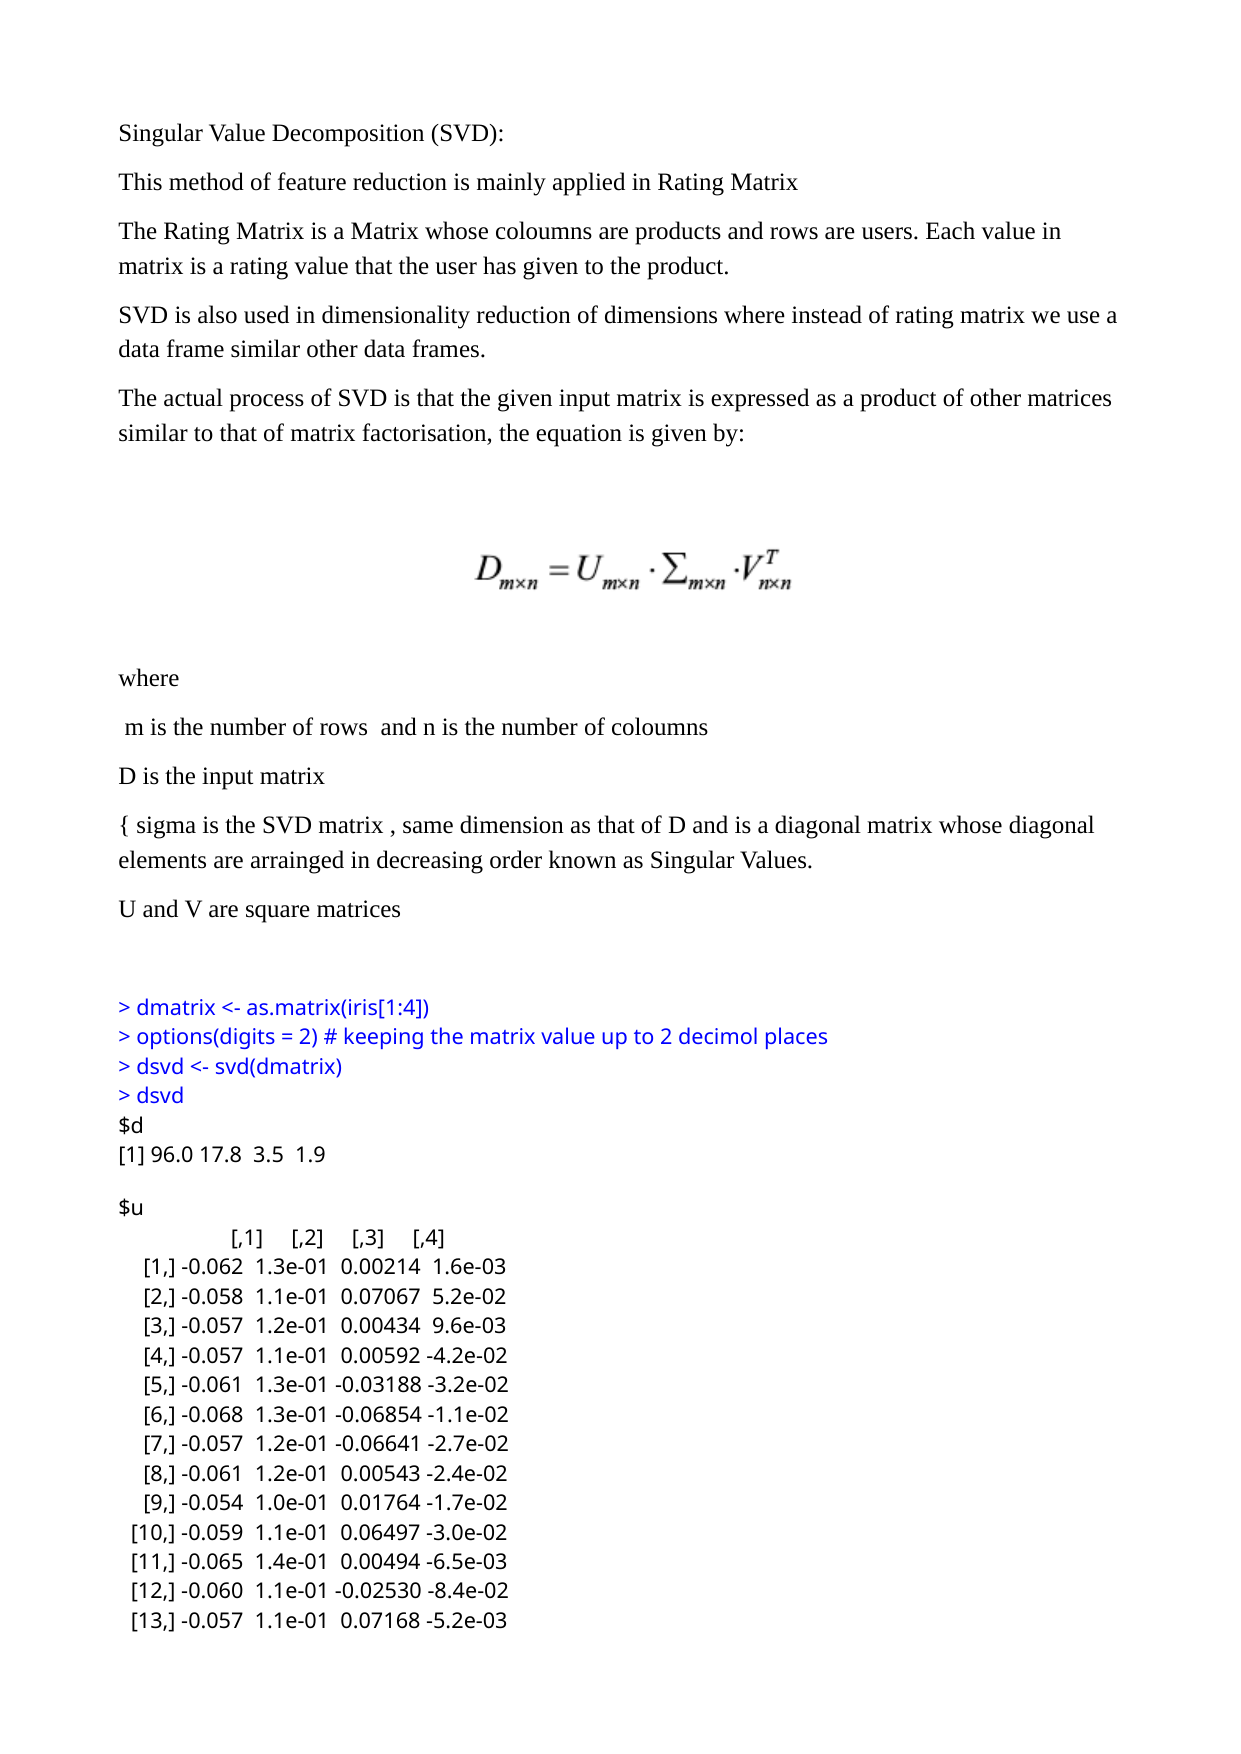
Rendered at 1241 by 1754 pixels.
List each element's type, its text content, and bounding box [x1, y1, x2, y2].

text > dsvd [118, 1080, 1122, 1110]
text D is the input matrix [118, 761, 1122, 790]
text m is the number of rows and n is the number of coloumns [118, 712, 1122, 741]
text [1,] -0.062 1.3e-01 0.00214 1.6e-03 [118, 1251, 1122, 1281]
text [2,] -0.058 1.1e-01 0.07067 5.2e-02 [118, 1281, 1122, 1310]
text { sigma is the SVD matrix , same dimension as that of D and is a diagonal matrix whose diagonal elements are arrainged in decreasing order known as Singular Values. [118, 810, 1122, 873]
text [,1] [,2] [,3] [,4] [118, 1222, 1122, 1251]
text $d [118, 1110, 1122, 1139]
text [7,] -0.057 1.2e-01 -0.06641 -2.7e-02 [118, 1428, 1122, 1458]
text $u [118, 1192, 1122, 1222]
text > dsvd <- svd(dmatrix) [118, 1051, 1122, 1080]
text The Rating Matrix is a Matrix whose coloumns are products and rows are users. Each value in matrix is a rating value that the user has given to the product. [118, 216, 1122, 279]
text U and V are square matrices [118, 894, 1122, 923]
text SVD is also used in dimensionality reduction of dimensions where instead of rating matrix we use a data frame similar other data frames. [118, 300, 1122, 363]
text [8,] -0.061 1.2e-01 0.00543 -2.4e-02 [118, 1458, 1122, 1487]
text [9,] -0.054 1.0e-01 0.01764 -1.7e-02 [118, 1487, 1122, 1517]
picture [387, 516, 853, 626]
text [1] 96.0 17.8 3.5 1.9 [118, 1139, 1122, 1169]
text > dmatrix <- as.matrix(iris[1:4]) [118, 992, 1122, 1021]
text [4,] -0.057 1.1e-01 0.00592 -4.2e-02 [118, 1340, 1122, 1369]
text > options(digits = 2) # keeping the matrix value up to 2 decimol places [118, 1021, 1122, 1051]
text [3,] -0.057 1.2e-01 0.00434 9.6e-03 [118, 1310, 1122, 1340]
text where [118, 663, 1122, 692]
text Singular Value Decomposition (SVD): [118, 118, 1122, 147]
text [12,] -0.060 1.1e-01 -0.02530 -8.4e-02 [118, 1576, 1122, 1605]
text [13,] -0.057 1.1e-01 0.07168 -5.2e-03 [118, 1605, 1122, 1635]
text [11,] -0.065 1.4e-01 0.00494 -6.5e-03 [118, 1546, 1122, 1576]
text [10,] -0.059 1.1e-01 0.06497 -3.0e-02 [118, 1517, 1122, 1546]
text The actual process of SVD is that the given input matrix is expressed as a product of other matrices similar to that of matrix factorisation, the equation is given by: [118, 383, 1122, 447]
text This method of feature reduction is mainly applied in Rating Matrix [118, 167, 1122, 196]
text [6,] -0.068 1.3e-01 -0.06854 -1.1e-02 [118, 1399, 1122, 1428]
text [5,] -0.061 1.3e-01 -0.03188 -3.2e-02 [118, 1369, 1122, 1399]
